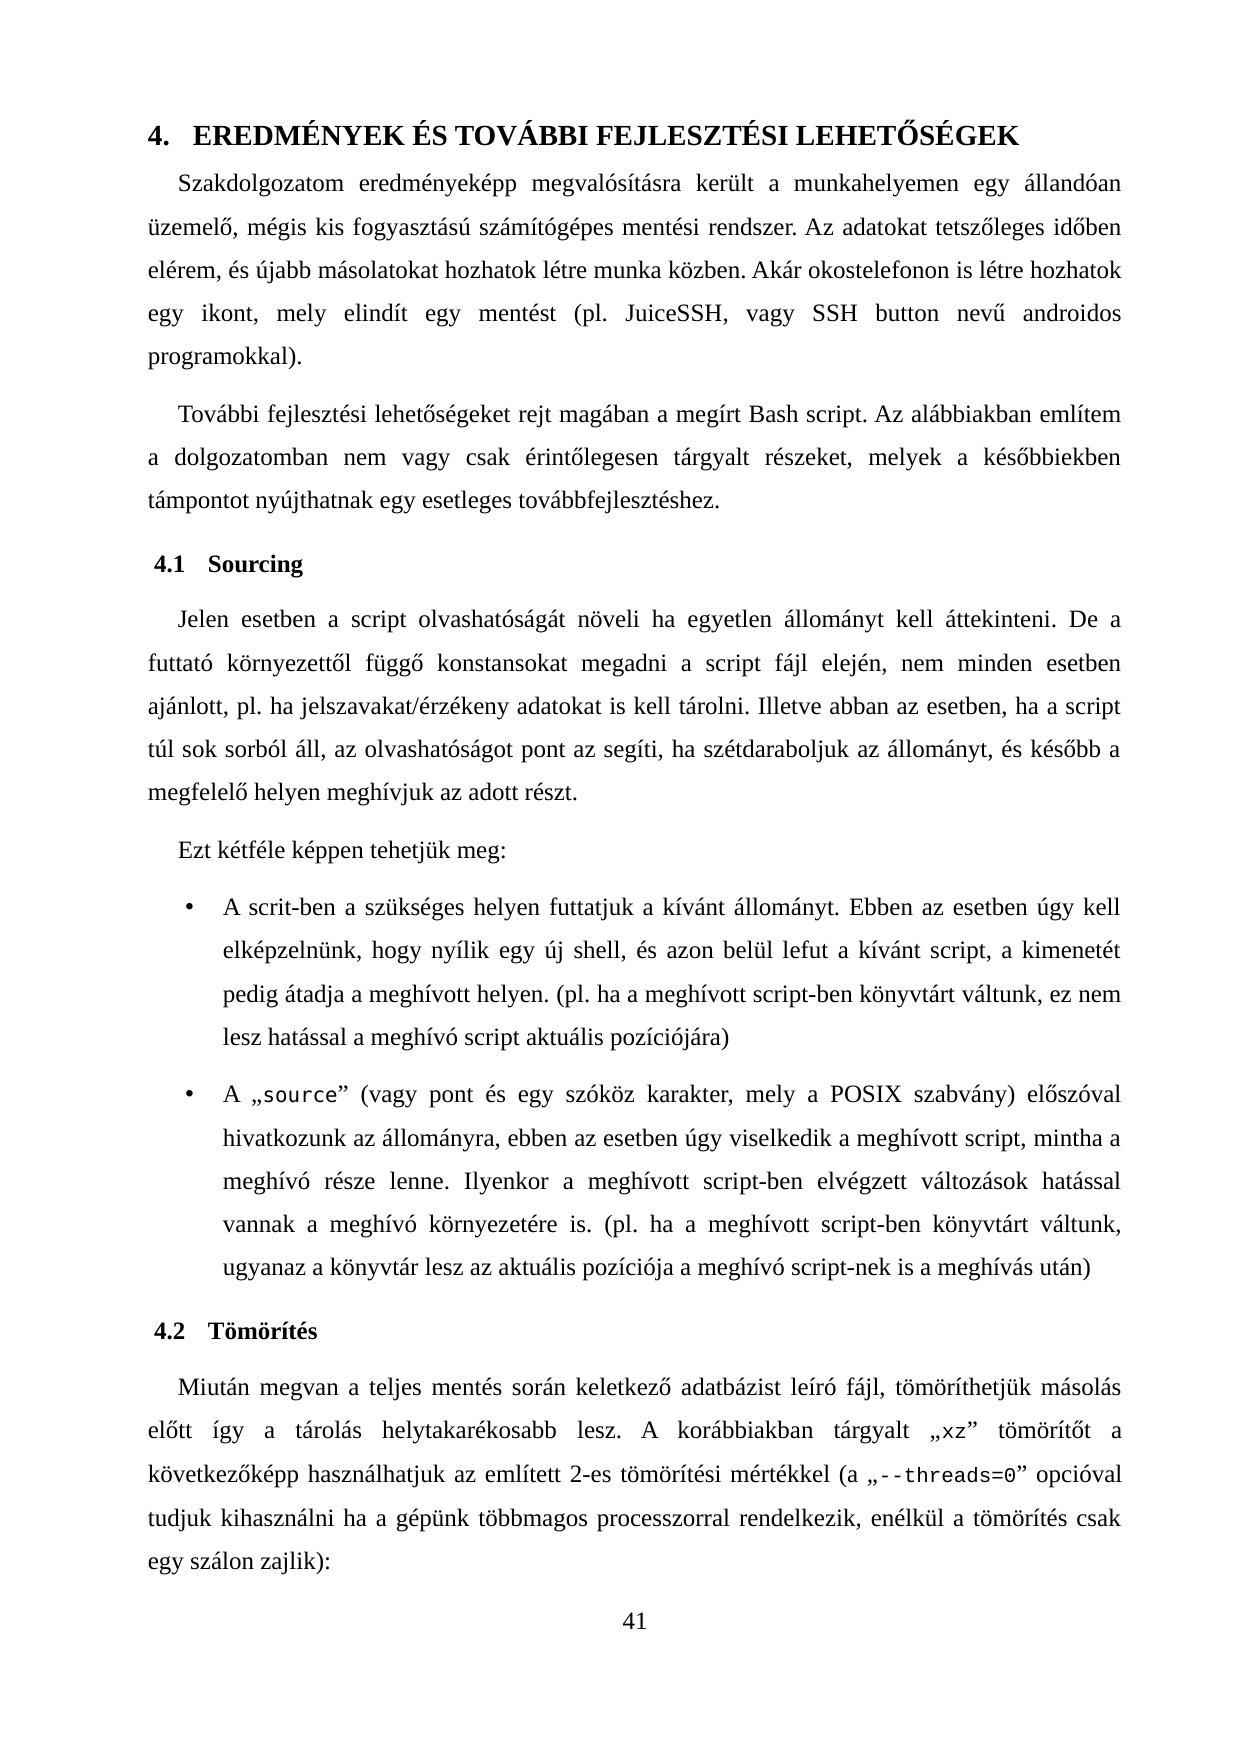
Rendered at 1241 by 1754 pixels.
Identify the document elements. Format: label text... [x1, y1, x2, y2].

text Ezt kétféle képpen tehetjük meg: [148, 835, 1122, 863]
list A scrit-ben a szükséges helyen futtatjuk a kívánt állományt. Ebben az esetben úgy kell elképzelnünk, hogy nyílik egy új shell, és azon belül lefut a kívánt script, a kimenetét pedig átadja a meghívott helyen. (pl. ha a meghívott script-ben könyvtárt váltunk, ez nem lesz hatással a meghívó script aktuális pozíciójára) [185, 892, 1122, 1051]
subtitle Sourcing [148, 549, 1122, 578]
text Miután megvan a teljes mentés során keletkező adatbázist leíró fájl, tömöríthetjük másolás előtt így a tárolás helytakarékosabb lesz. A korábbiakban tárgyalt „xz” tömörítőt a következőképp használhatjuk az említett 2-es tömörítési mértékkel (a „--threads=0” opcióval tudjuk kihasználni ha a gépünk többmagos processzorral rendelkezik, enélkül a tömörítés csak egy szálon zajlik): [148, 1372, 1122, 1574]
text Szakdolgozatom eredményeképp megvalósításra került a munkahelyemen egy állandóan üzemelő, mégis kis fogyasztású számítógépes mentési rendszer. Az adatokat tetszőleges időben elérem, és újabb másolatokat hozhatok létre munka közben. Akár okostelefonon is létre hozhatok egy ikont, mely elindít egy mentést (pl. JuiceSSH, vagy SSH button nevű androidos programokkal). [148, 168, 1122, 370]
list A „source” (vagy pont és egy szóköz karakter, mely a POSIX szabvány) előszóval hivatkozunk az állományra, ebben az esetben úgy viselkedik a meghívott script, mintha a meghívó része lenne. Ilyenkor a meghívott script-ben elvégzett változások hatással vannak a meghívó környezetére is. (pl. ha a meghívott script-ben könyvtárt váltunk, ugyanaz a könyvtár lesz az aktuális pozíciója a meghívó script-nek is a meghívás után) [185, 1079, 1122, 1281]
subtitle Tömörítés [148, 1316, 1122, 1345]
subtitle EREDMÉNYEK ÉS TOVÁBBI FEJLESZTÉSI LEHETŐSÉGEK [148, 118, 1122, 152]
text Jelen esetben a script olvashatóságát növeli ha egyetlen állományt kell áttekinteni. De a futtató környezettől függő konstansokat megadni a script fájl elején, nem minden esetben ajánlott, pl. ha jelszavakat/érzékeny adatokat is kell tárolni. Illetve abban az esetben, ha a script túl sok sorból áll, az olvashatóságot pont az segíti, ha szétdaraboljuk az állományt, és később a megfelelő helyen meghívjuk az adott részt. [148, 604, 1122, 806]
text További fejlesztési lehetőségeket rejt magában a megírt Bash script. Az alábbiakban említem a dolgozatomban nem vagy csak érintőlegesen tárgyalt részeket, melyek a későbbiekben támpontot nyújthatnak egy esetleges továbbfejlesztéshez. [148, 399, 1122, 514]
